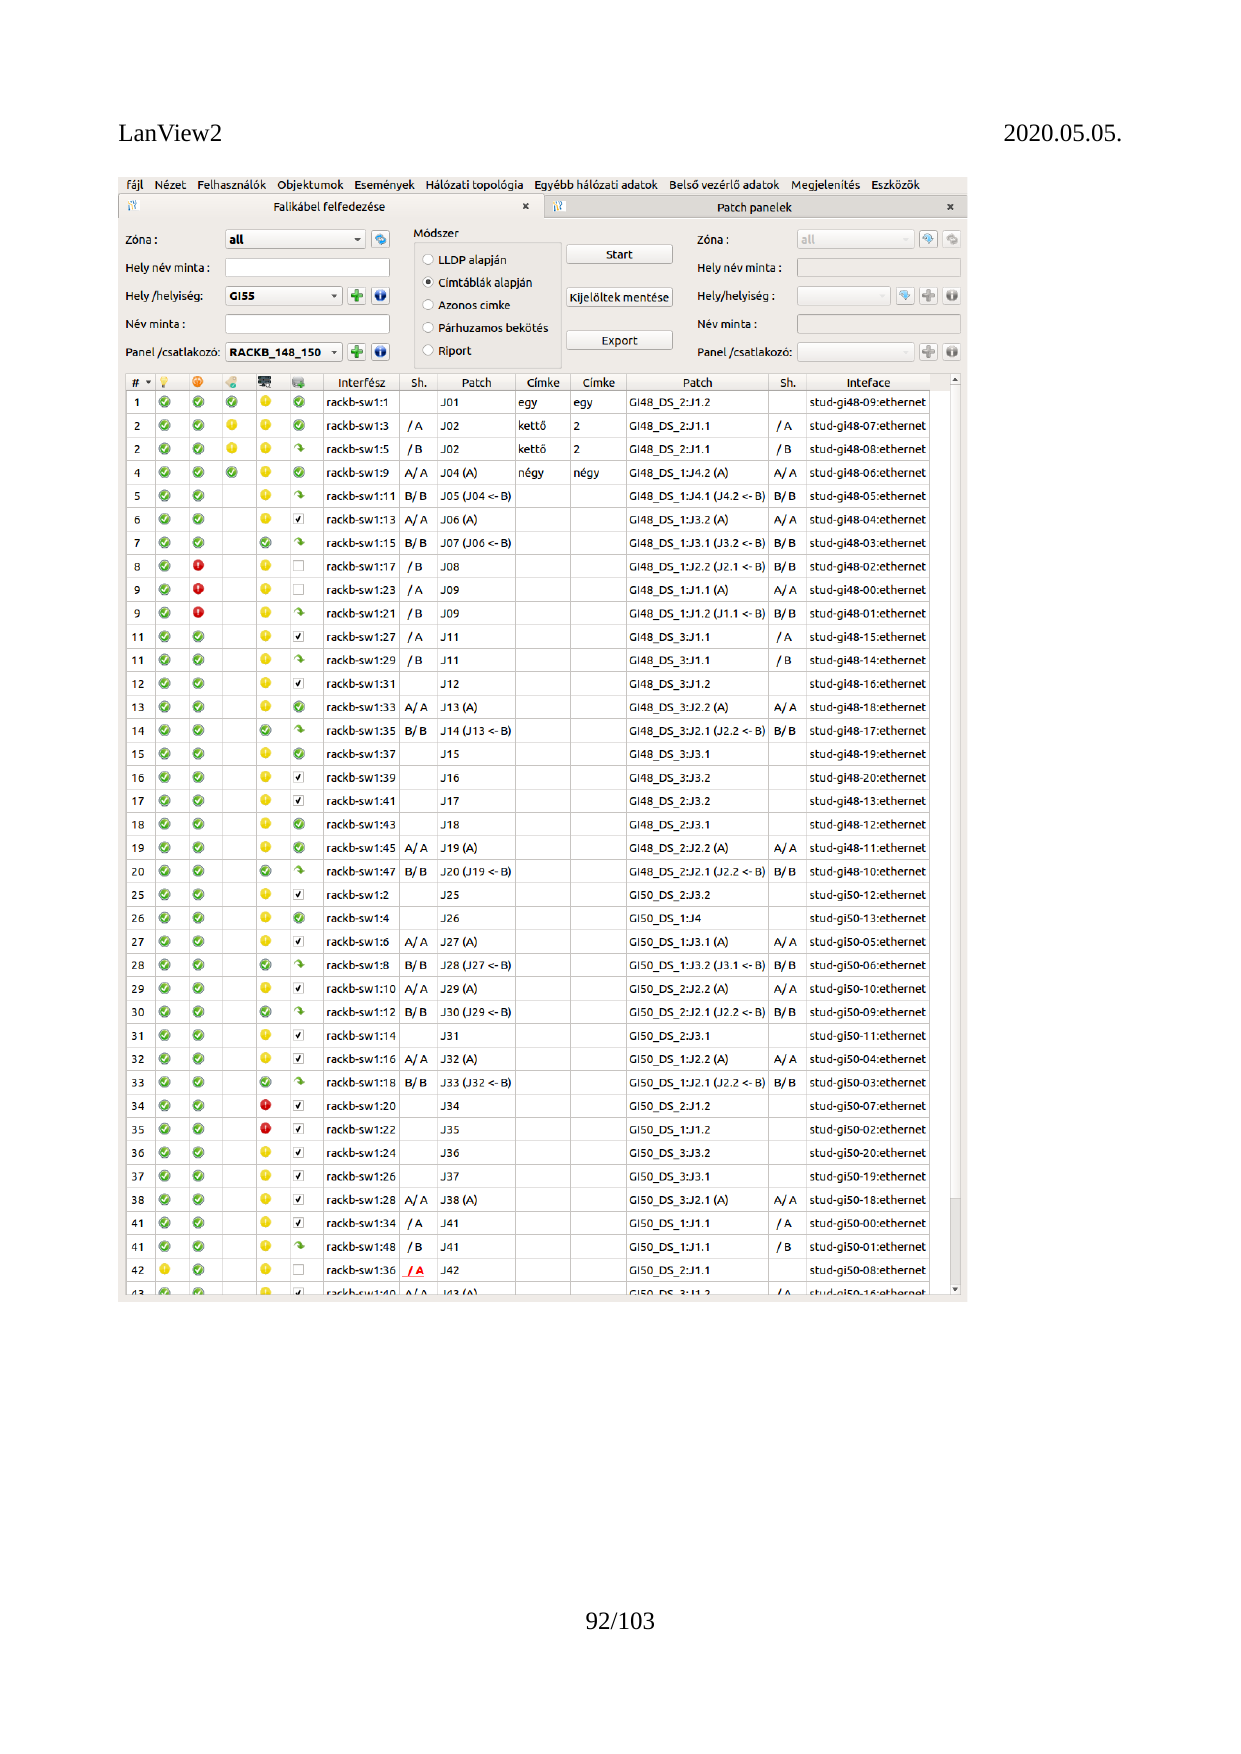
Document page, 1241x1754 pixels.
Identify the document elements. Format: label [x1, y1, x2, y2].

picture [118, 177, 968, 1302]
